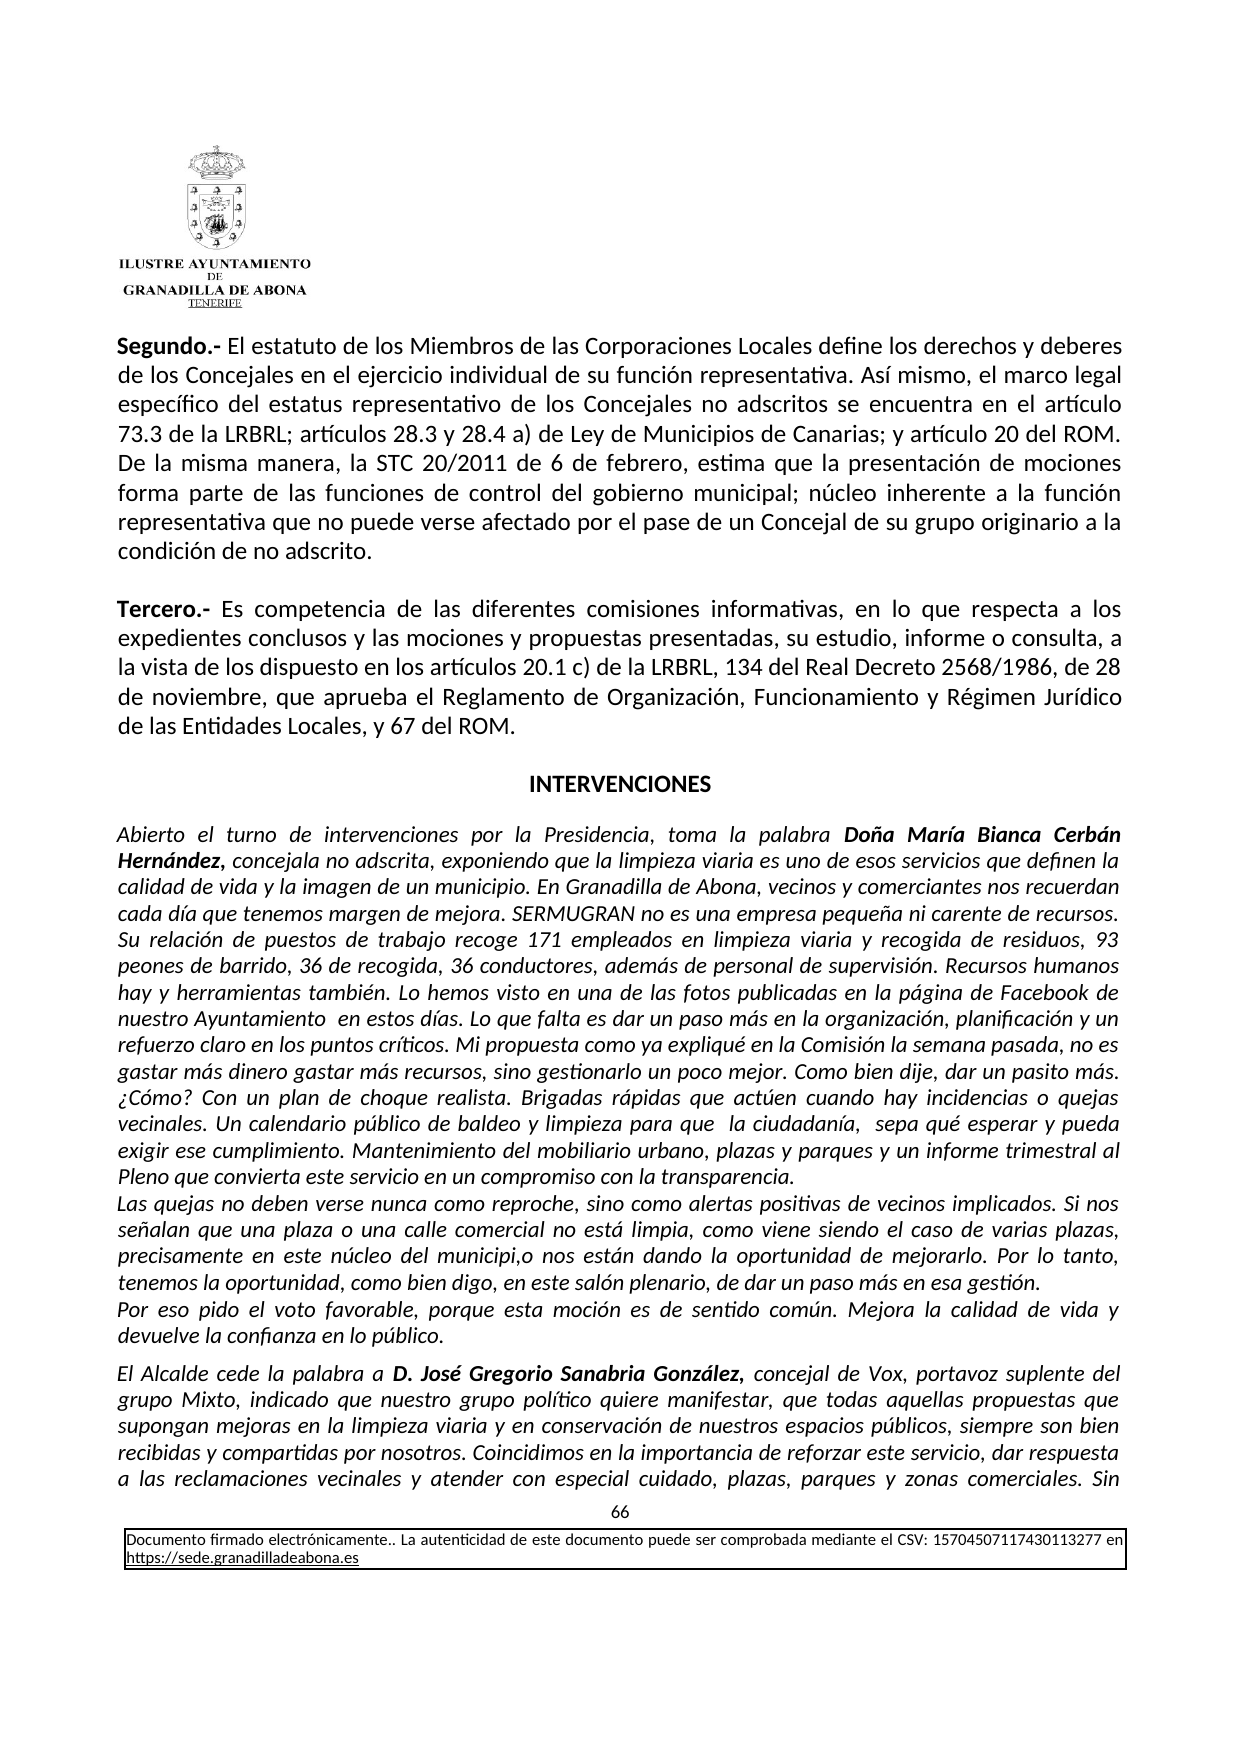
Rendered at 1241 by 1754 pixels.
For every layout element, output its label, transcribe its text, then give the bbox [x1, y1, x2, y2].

text Segundo.- El estatuto de los Miembros de las Corporaciones Locales define los derechos y deberes de los Concejales en el ejercicio individual de su función representativa. Así mismo, el marco legal específico del estatus representativo de los Concejales no adscritos se encuentra en el artículo 73.3 de la LRBRL; artículos 28.3 y 28.4 a) de Ley de Municipios de Canarias; y artículo 20 del ROM. De la misma manera, la STC 20/2011 de 6 de febrero, estima que la presentación de mociones forma parte de las funciones de control del gobierno municipal; núcleo inherente a la función representativa que no puede verse afectado por el pase de un Concejal de su grupo originario a la condición de no adscrito. [117, 331, 1124, 566]
text Por eso pido el voto favorable, porque esta moción es de sentido común. Mejora la calidad de vida y devuelve la confianza en lo público. [117, 1296, 1124, 1349]
text Las quejas no deben verse nunca como reproche, sino como alertas positivas de vecinos implicados. Si nos señalan que una plaza o una calle comercial no está limpia, como viene siendo el caso de varias plazas, precisamente en este núcleo del municipi,o nos están dando la oportunidad de mejorarlo. Por lo tanto, tenemos la oportunidad, como bien digo, en este salón plenario, de dar un paso más en esa gestión. [117, 1191, 1124, 1296]
subtitle INTERVENCIONES [117, 768, 1124, 799]
text Abierto el turno de intervenciones por la Presidencia, toma la palabra Doña María Bianca Cerbán Hernández, concejala no adscrita, exponiendo que la limpieza viaria es uno de esos servicios que definen la calidad de vida y la imagen de un municipio. En Granadilla de Abona, vecinos y comerciantes nos recuerdan cada día que tenemos margen de mejora. SERMUGRAN no es una empresa pequeña ni carente de recursos. Su relación de puestos de trabajo recoge 171 empleados en limpieza viaria y recogida de residuos, 93 peones de barrido, 36 de recogida, 36 conductores, además de personal de supervisión. Recursos humanos hay y herramientas también. Lo hemos visto en una de las fotos publicadas en la página de Facebook de nuestro Ayuntamiento en estos días. Lo que falta es dar un paso más en la organización, planificación y un refuerzo claro en los puntos críticos. Mi propuesta como ya expliqué en la Comisión la semana pasada, no es gastar más dinero gastar más recursos, sino gestionarlo un poco mejor. Como bien dije, dar un pasito más. ¿Cómo? Con un plan de choque realista. Brigadas rápidas que actúen cuando hay incidencias o quejas vecinales. Un calendario público de baldeo y limpieza para que la ciudadanía, sepa qué esperar y pueda exigir ese cumplimiento. Mantenimiento del mobiliario urbano, plazas y parques y un informe trimestral al Pleno que convierta este servicio en un compromiso con la transparencia. [117, 821, 1124, 1190]
text Tercero.- Es competencia de las diferentes comisiones informativas, en lo que respecta a los expedientes conclusos y las mociones y propuestas presentadas, su estudio, informe o consulta, a la vista de los dispuesto en los artículos 20.1 c) de la LRBRL, 134 del Real Decreto 2568/1986, de 28 de noviembre, que aprueba el Reglamento de Organización, Funcionamiento y Régimen Jurídico de las Entidades Locales, y 67 del ROM. [117, 594, 1124, 741]
text El Alcalde cede la palabra a D. José Gregorio Sanabria González, concejal de Vox, portavoz suplente del grupo Mixto, indicado que nuestro grupo político quiere manifestar, que todas aquellas propuestas que supongan mejoras en la limpieza viaria y en conservación de nuestros espacios públicos, siempre son bien recibidas y compartidas por nosotros. Coincidimos en la importancia de reforzar este servicio, dar respuesta a las reclamaciones vecinales y atender con especial cuidado, plazas, parques y zonas comerciales. Sin [117, 1361, 1124, 1492]
